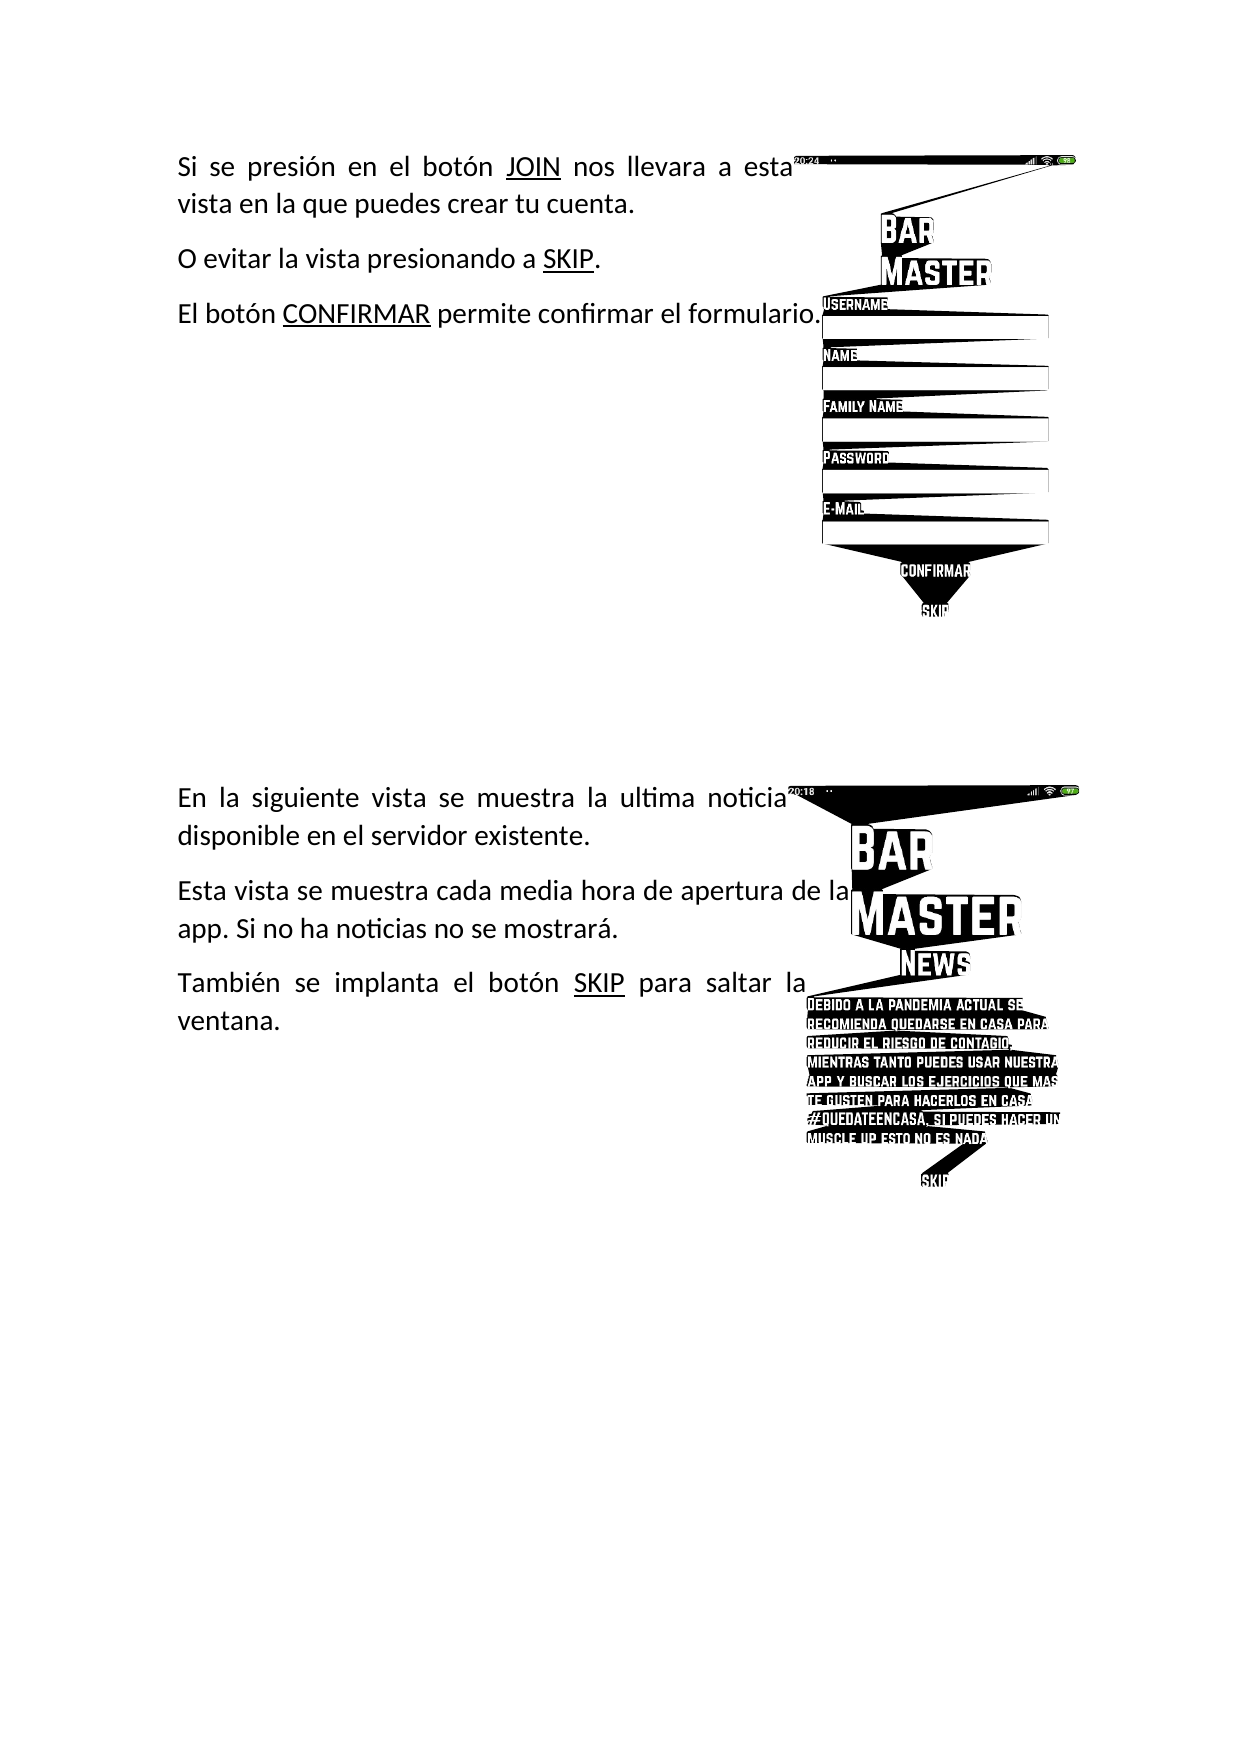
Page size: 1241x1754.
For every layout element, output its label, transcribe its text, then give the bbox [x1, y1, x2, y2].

text En la siguiente vista se muestra la ultima noticia disponible en el servidor existente. [177, 779, 1063, 853]
text Esta vista se muestra cada media hora de apertura de la app. Si no ha noticias no se mostrará. [177, 872, 884, 945]
text [902, 240, 1063, 276]
text [883, 872, 1063, 945]
text O evitar la vista presionando a SKIP. [177, 240, 881, 276]
text [842, 295, 1063, 331]
text [817, 964, 1063, 1038]
text El botón CONFIRMAR permite confirmar el formulario. [177, 295, 824, 331]
text Si se presión en el botón JOIN nos llevara a esta vista en la que puedes crear tu cuenta. [177, 148, 1063, 221]
text También se implanta el botón SKIP para saltar la ventana. [177, 964, 900, 1038]
